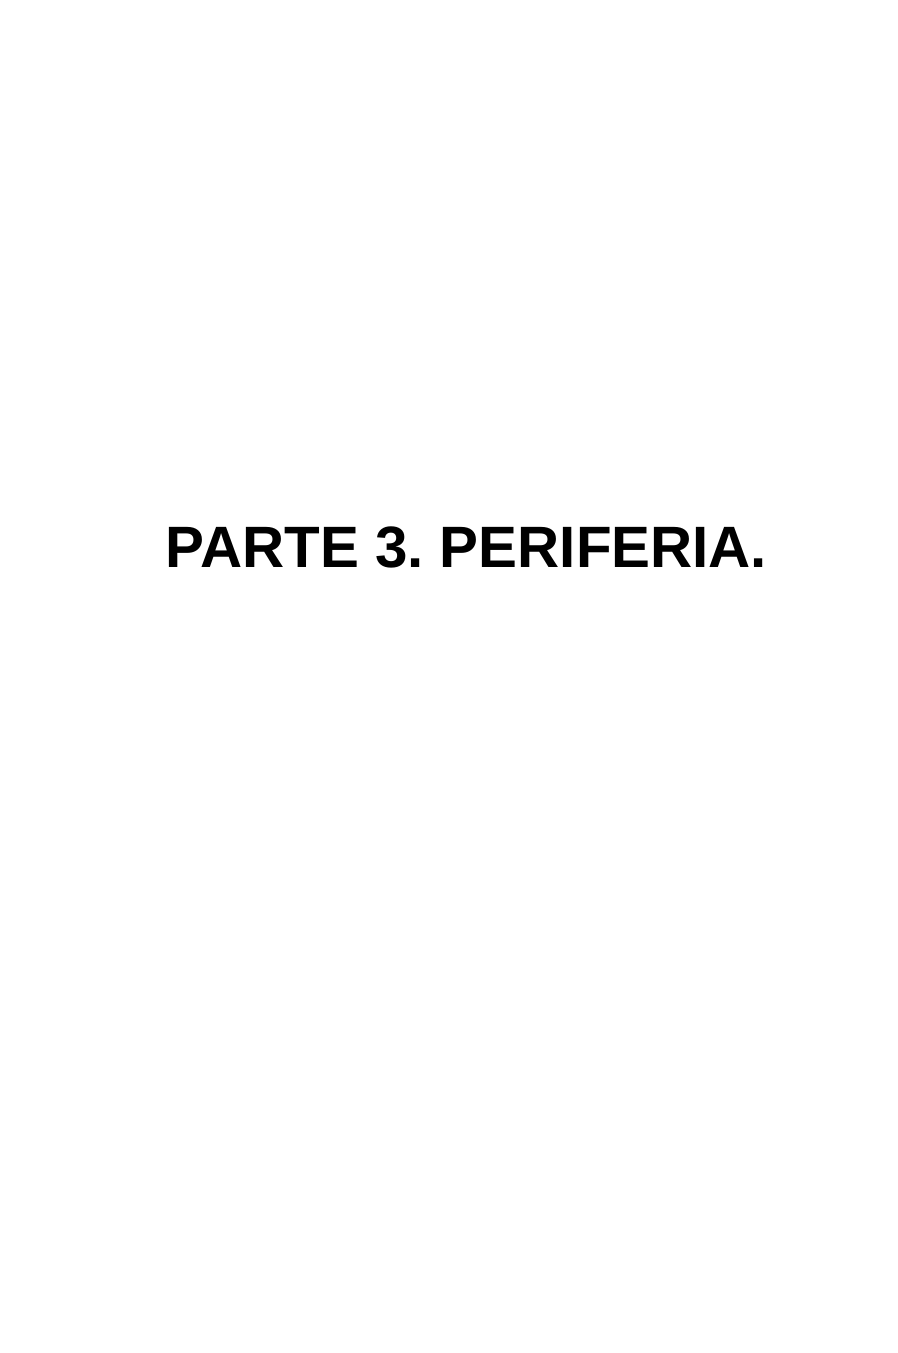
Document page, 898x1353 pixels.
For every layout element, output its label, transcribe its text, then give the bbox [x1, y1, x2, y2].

subtitle PARTE 3. PERIFERIA. [118, 151, 815, 580]
